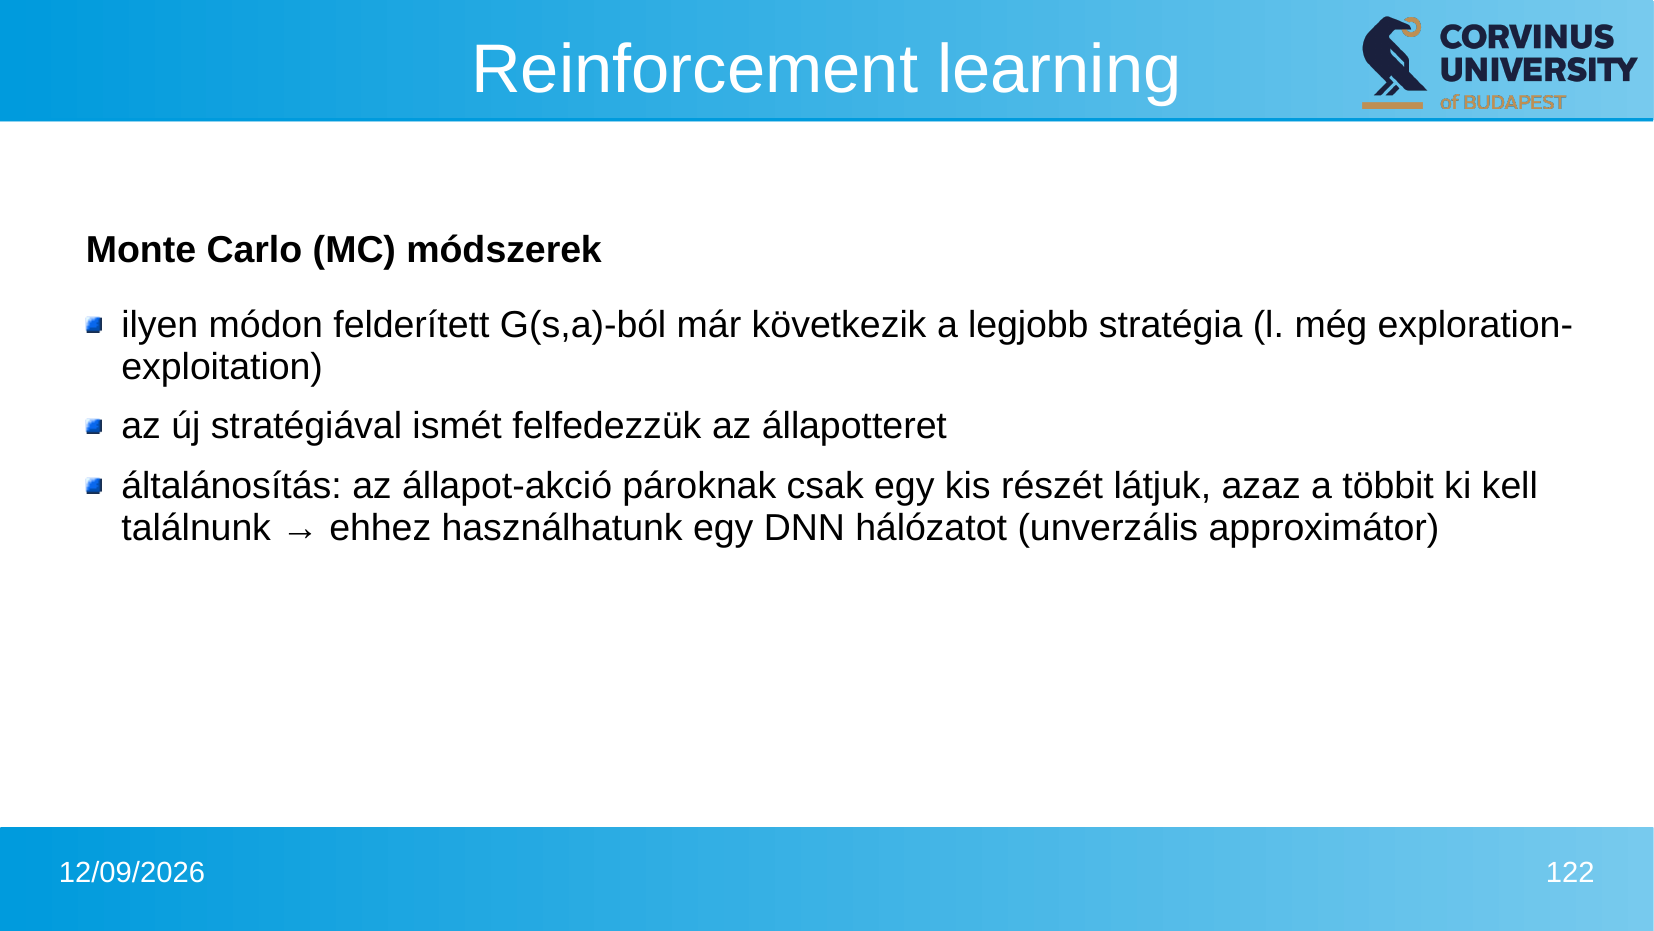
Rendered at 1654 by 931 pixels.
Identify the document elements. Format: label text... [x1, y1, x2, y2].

title Reinforcement learning [59, 29, 1362, 108]
text_box Monte Carlo (MC) módszerek ilyen módon felderített G(s,a)-ból már következik a legjobb stratégia (l. még exploration-exploitation) az új stratégiával ismét felfedezzük az állapotteret általánosítás: az állapot-akció pároknak csak egy kis részét látjuk, azaz a többit ki kell találnunk → ehhez használhatunk egy DNN hálózatot (unverzális approximátor) [71, 220, 1610, 737]
picture [1362, 16, 1638, 109]
